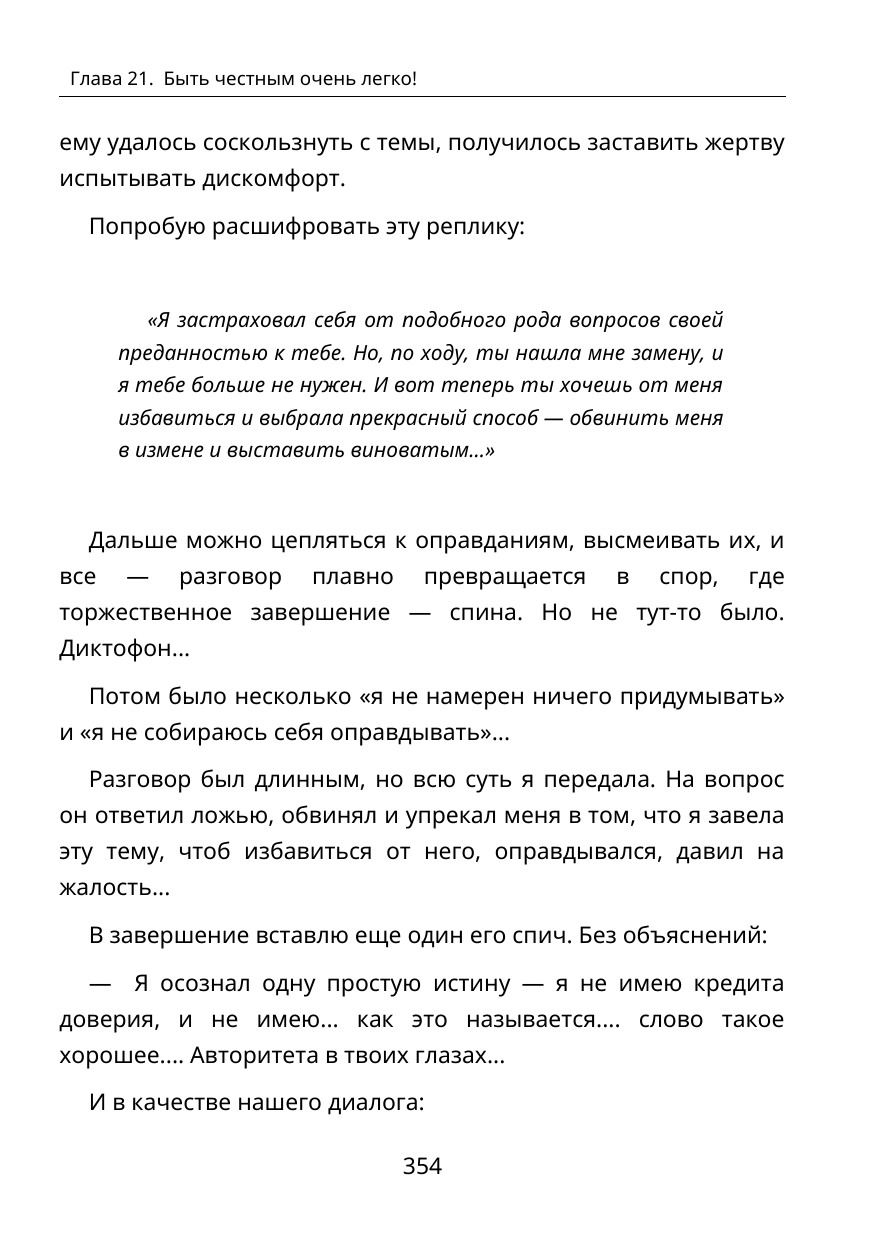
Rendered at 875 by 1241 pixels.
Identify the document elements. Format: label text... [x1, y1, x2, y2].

text Попробую расшифровать эту реплику: [59, 210, 786, 241]
text «Я застраховал себя от подобного рода вопросов своей преданностью к тебе. Но, по ходу, ты нашла мне замену, и я тебе больше не нужен. И вот теперь ты хочешь от меня избавиться и выбрала прекрасный способ — обвинить меня в измене и выставить виноватым...» [118, 305, 727, 464]
list Я осознал одну простую истину — я не имею кредита доверия, и не имею... как это называется.... слово такое хорошее.... Авторитета в твоих глазах... [59, 967, 786, 1070]
text В завершение вставлю еще один его спич. Без объяснений: [59, 919, 786, 950]
text ему удалось соскользнуть с темы, получилось заставить жертву испытывать дискомфорт. [59, 126, 786, 193]
text Разговор был длинным, но всю суть я передала. На вопрос он ответил ложью, обвинял и упрекал меня в том, что я завела эту тему, чтоб избавиться от него, оправдывался, давил на жалость... [59, 763, 786, 902]
text И в качестве нашего диалога: [59, 1086, 786, 1117]
text Потом было несколько «я не намерен ничего придумывать» и «я не собираюсь себя оправдывать»... [59, 680, 786, 747]
text Дальше можно цепляться к оправданиям, высмеивать их, и все — разговор плавно превращается в спор, где торжественное завершение — спина. Но не тут-то было. Диктофон... [59, 524, 786, 663]
